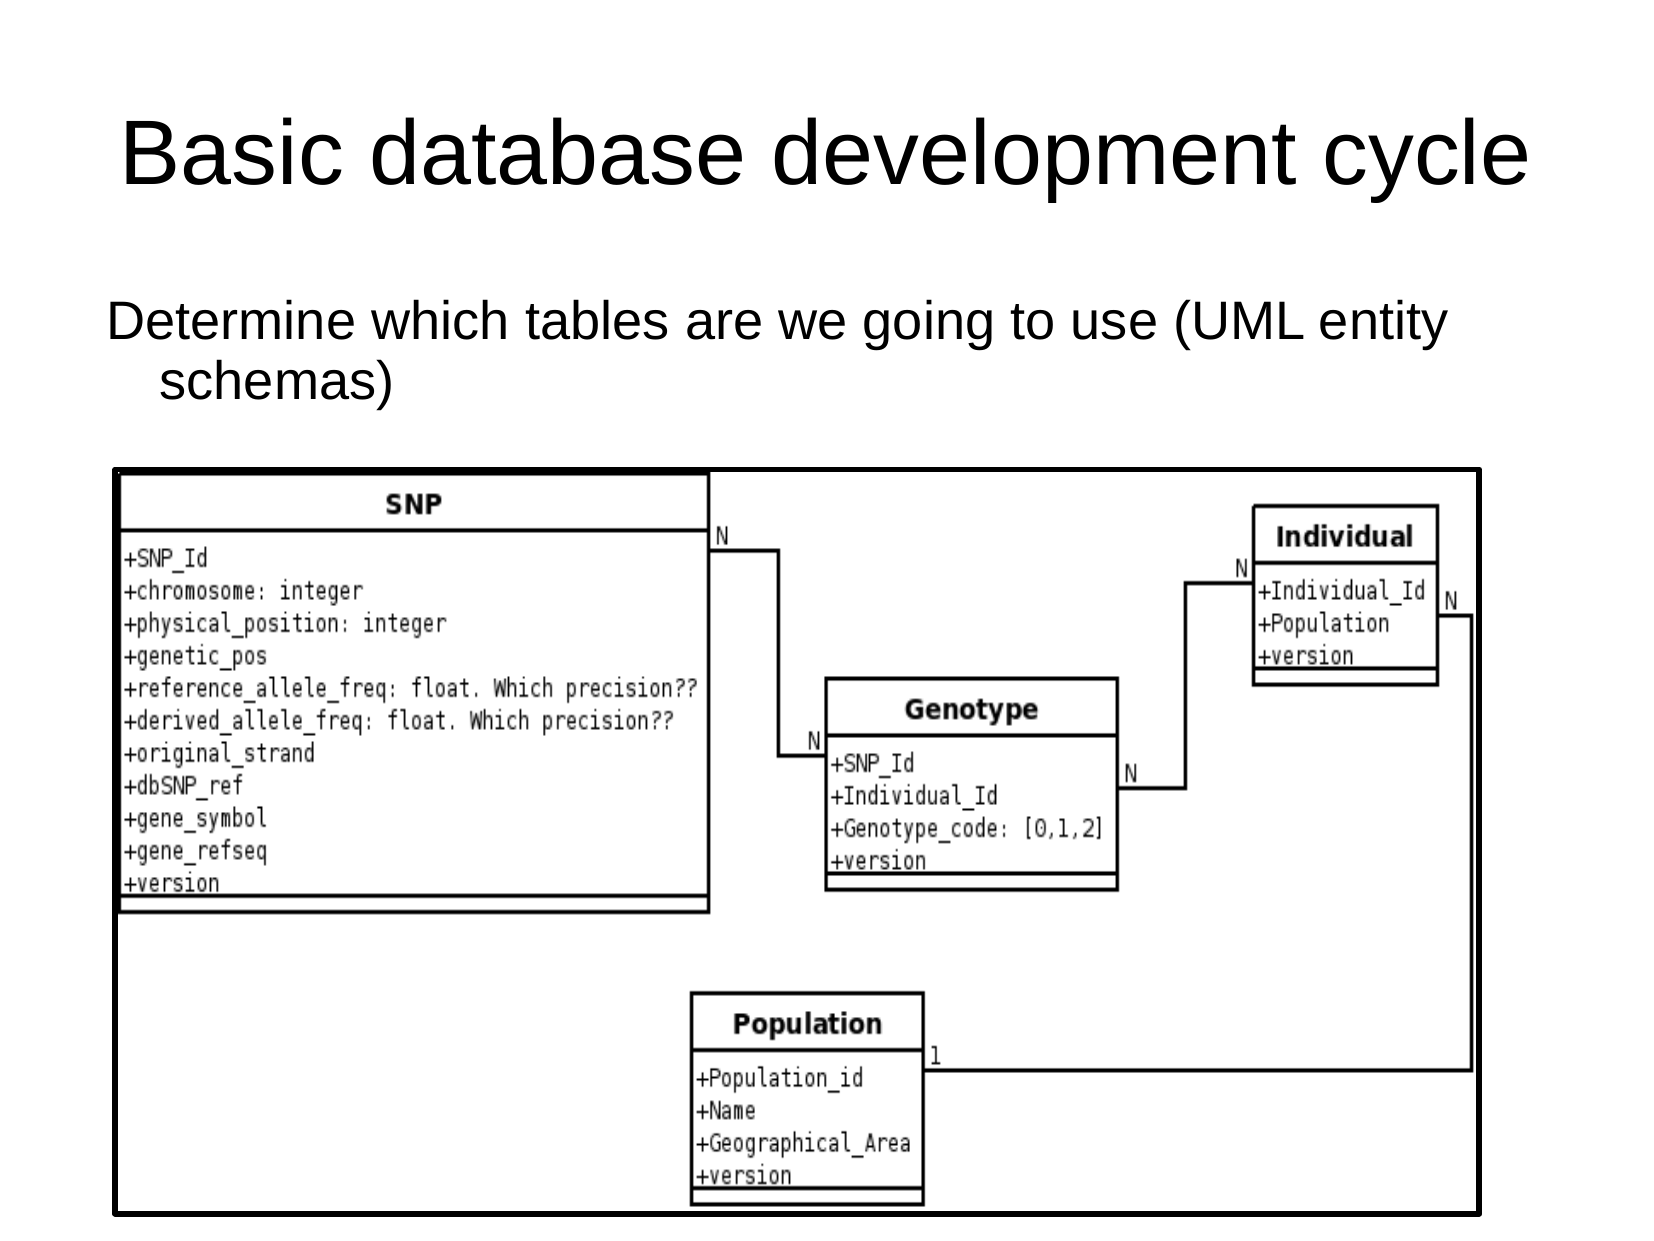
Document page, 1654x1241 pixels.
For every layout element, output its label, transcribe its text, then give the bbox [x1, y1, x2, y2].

list Determine which tables are we going to use (UML entity schemas) [88, 290, 1572, 1109]
title Basic database development cycle [82, 49, 1571, 257]
picture [118, 472, 1477, 1211]
